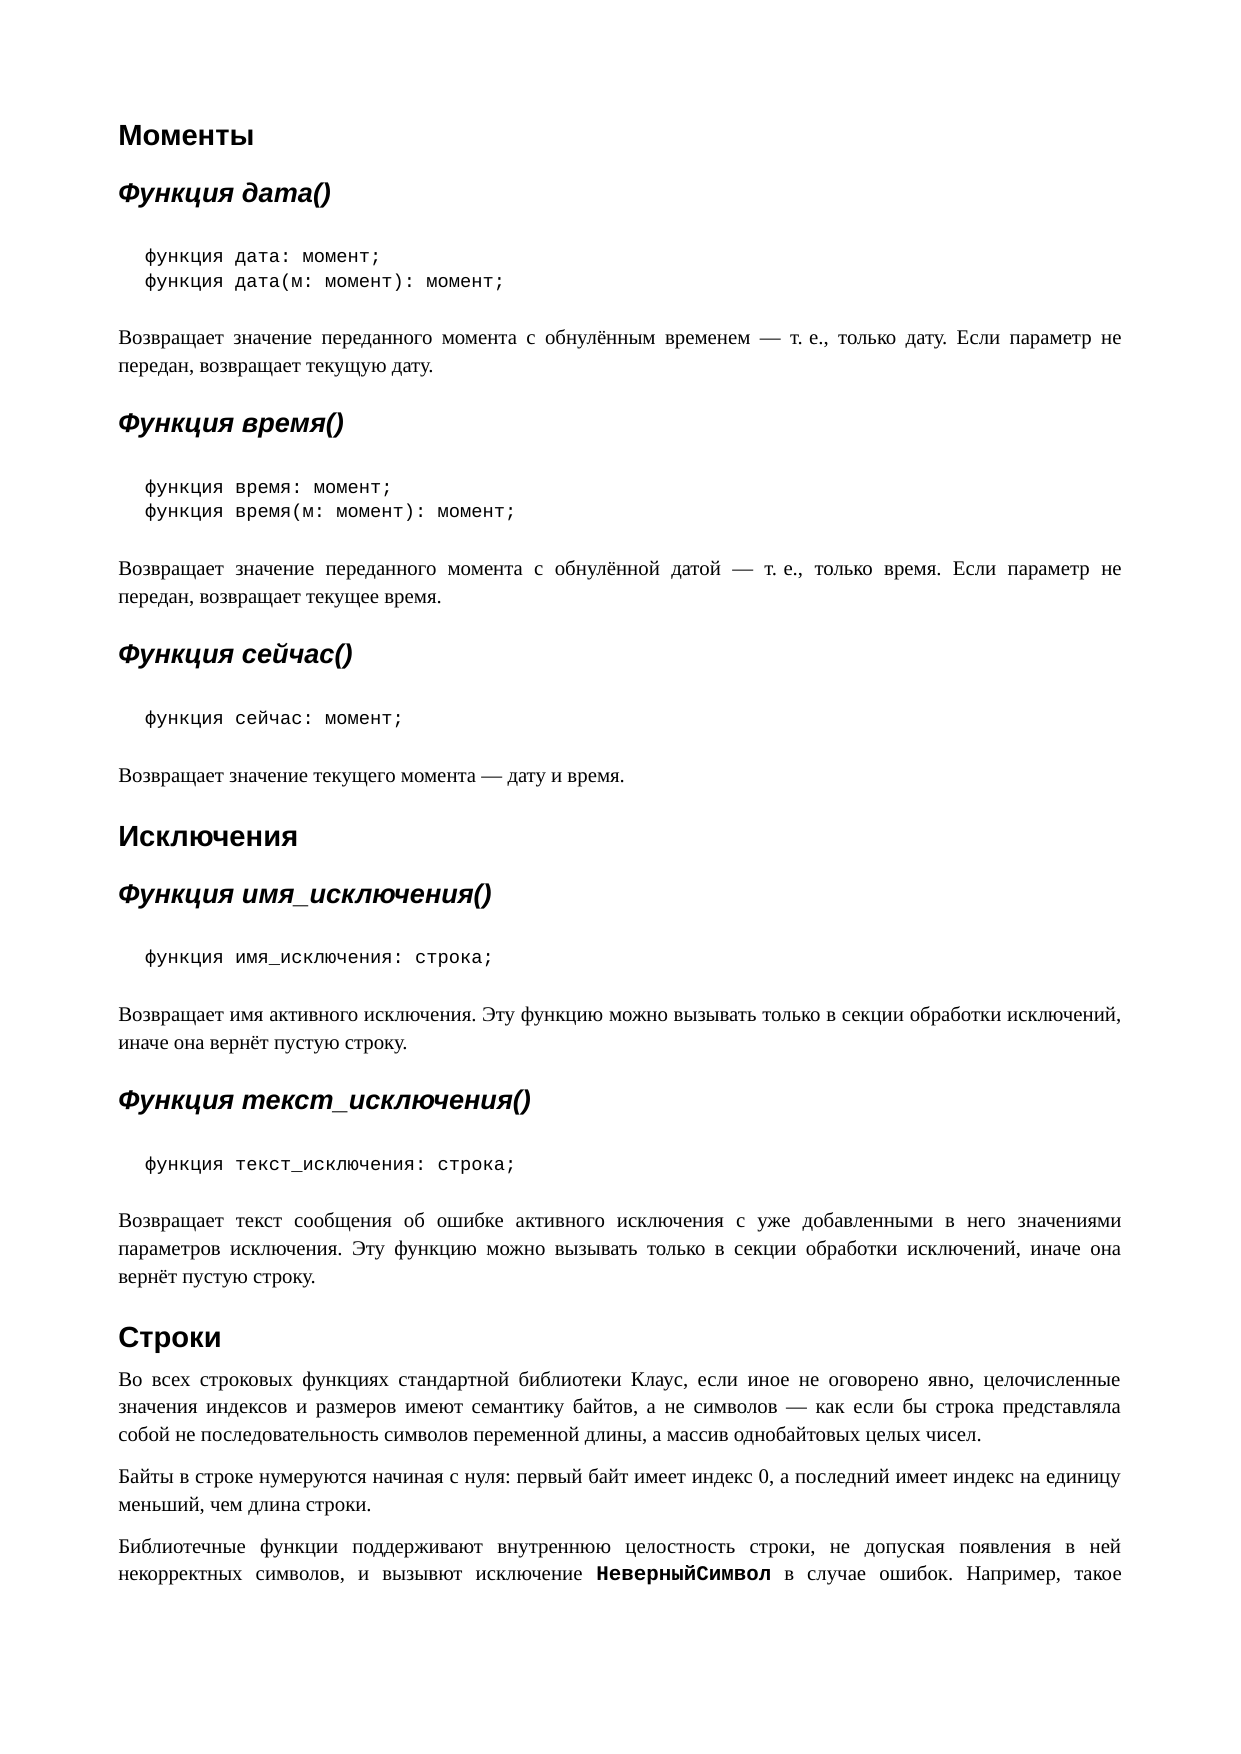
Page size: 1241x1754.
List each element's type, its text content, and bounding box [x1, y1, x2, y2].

text функция имя_исключения: строка; [136, 939, 1104, 978]
subtitle Функция дата() [118, 177, 1122, 208]
subtitle Моменты [118, 118, 1122, 152]
text Байты в строке нумеруются начиная с нуля: первый байт имеет индекс 0, а последний имеет индекс на единицу меньший, чем длина строки. [118, 1464, 1122, 1516]
subtitle Функция текст_исключения() [118, 1084, 1122, 1116]
subtitle Функция имя_исключения() [118, 878, 1122, 909]
text функция текст_исключения: строка; [136, 1146, 1104, 1185]
subtitle Функция сейчас() [118, 638, 1122, 669]
text функция время: момент; функция время(м: момент): момент; [136, 469, 1104, 532]
subtitle Функция время() [118, 407, 1122, 439]
text функция сейчас: момент; [136, 700, 1104, 739]
text Возвращает значение переданного момента с обнулённой датой — т. е., только время. Если параметр не передан, возвращает текущее время. [118, 556, 1122, 608]
subtitle Исключения [118, 819, 1122, 853]
subtitle Строки [118, 1320, 1122, 1354]
text Возвращает имя активного исключения. Эту функцию можно вызывать только в секции обработки исключений, иначе она вернёт пустую строку. [118, 1002, 1122, 1054]
text Во всех строковых функциях стандартной библиотеки Клаус, если иное не оговорено явно, целочисленные значения индексов и размеров имеют семантику байтов, а не символов — как если бы строка представляла собой не последовательность символов переменной длины, а массив однобайтовых целых чисел. [118, 1366, 1122, 1446]
text функция дата: момент; функция дата(м: момент): момент; [136, 238, 1104, 301]
text Возвращает текст сообщения об ошибке активного исключения с уже добавленными в него значениями параметров исключения. Эту функцию можно вызывать только в секции обработки исключений, иначе она вернёт пустую строку. [118, 1208, 1122, 1288]
text Библиотечные функции поддерживают внутреннюю целостность строки, не допуская появления в ней некорректных символов, и вызывют исключение НеверныйСимвол в случае ошибок. Например, такое [118, 1534, 1122, 1587]
text Возвращает значение переданного момента с обнулённым временем — т. е., только дату. Если параметр не передан, возвращает текущую дату. [118, 325, 1122, 377]
text Возвращает значение текущего момента — дату и время. [118, 762, 1122, 787]
